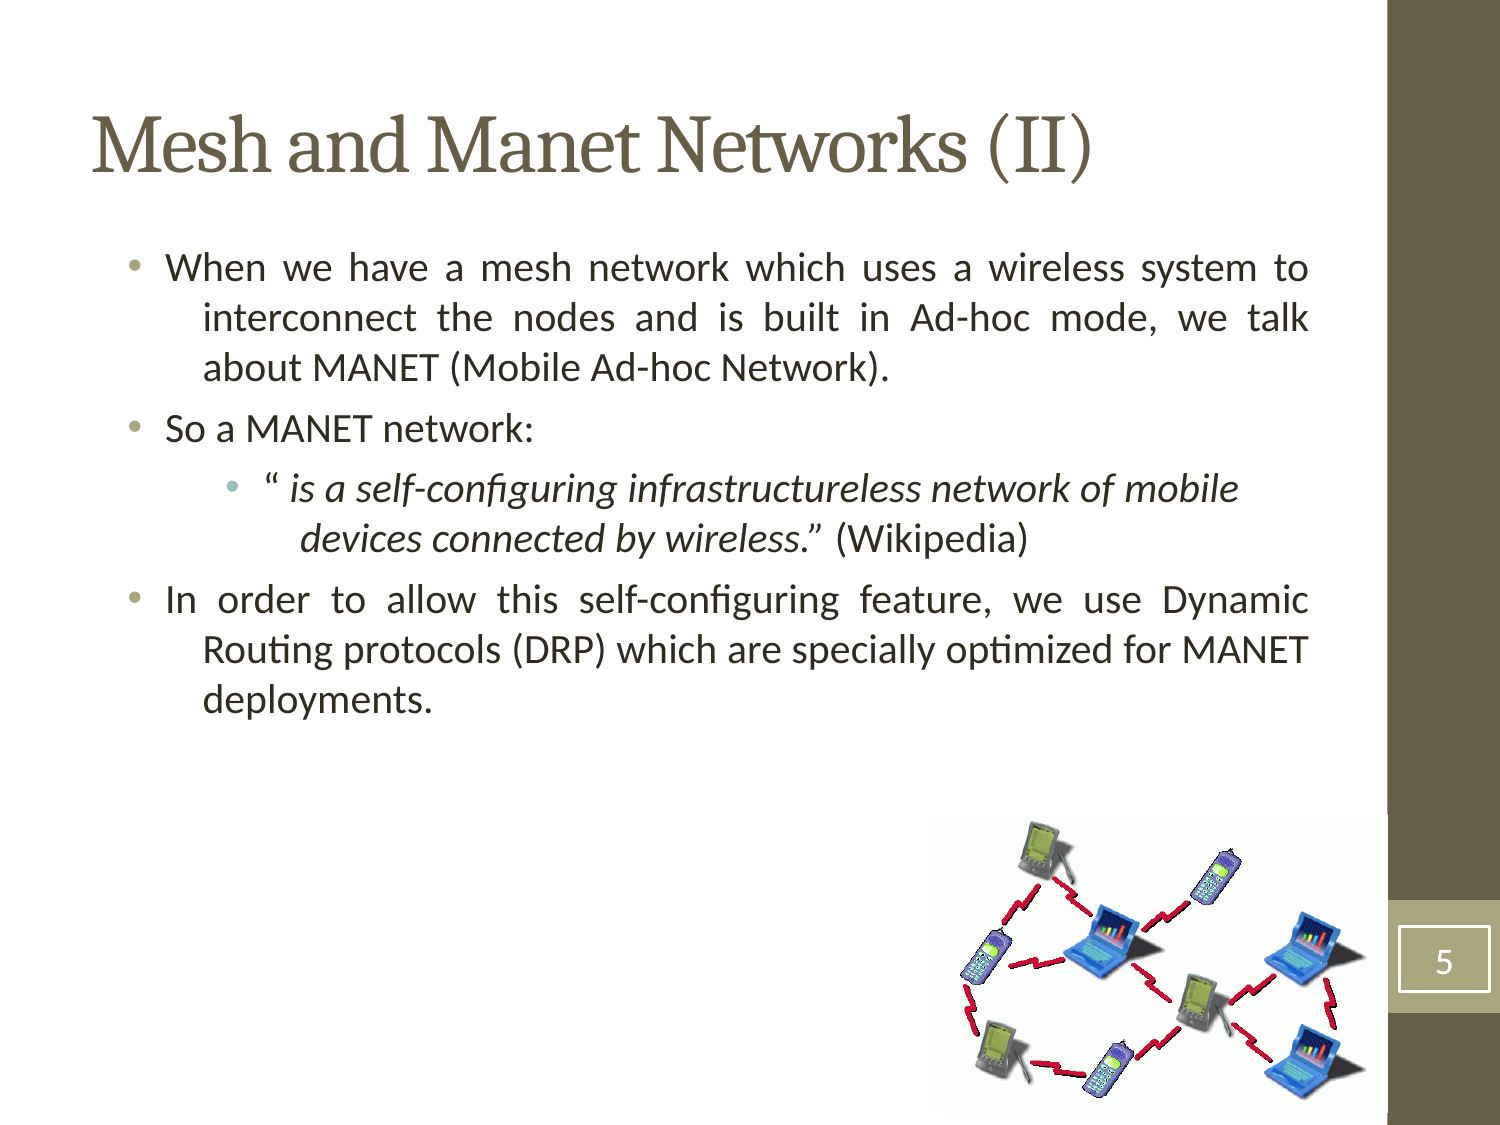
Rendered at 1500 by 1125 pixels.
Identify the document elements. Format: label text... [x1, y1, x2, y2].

title Mesh and Manet Networks (II) [75, 45, 1326, 232]
list When we have a mesh network which uses a wireless system to interconnect the nodes and is built in Ad-hoc mode, we talk about MANET (Mobile Ad-hoc Network). So a MANET network: “ is a self-configuring infrastructureless network of mobile devices connected by wireless.” (Wikipedia) In order to allow this self-configuring feature, we use Dynamic Routing protocols (DRP) which are specially optimized for MANET deployments. [75, 232, 1326, 1021]
text_box [1399, 926, 1490, 992]
picture [933, 814, 1388, 1113]
